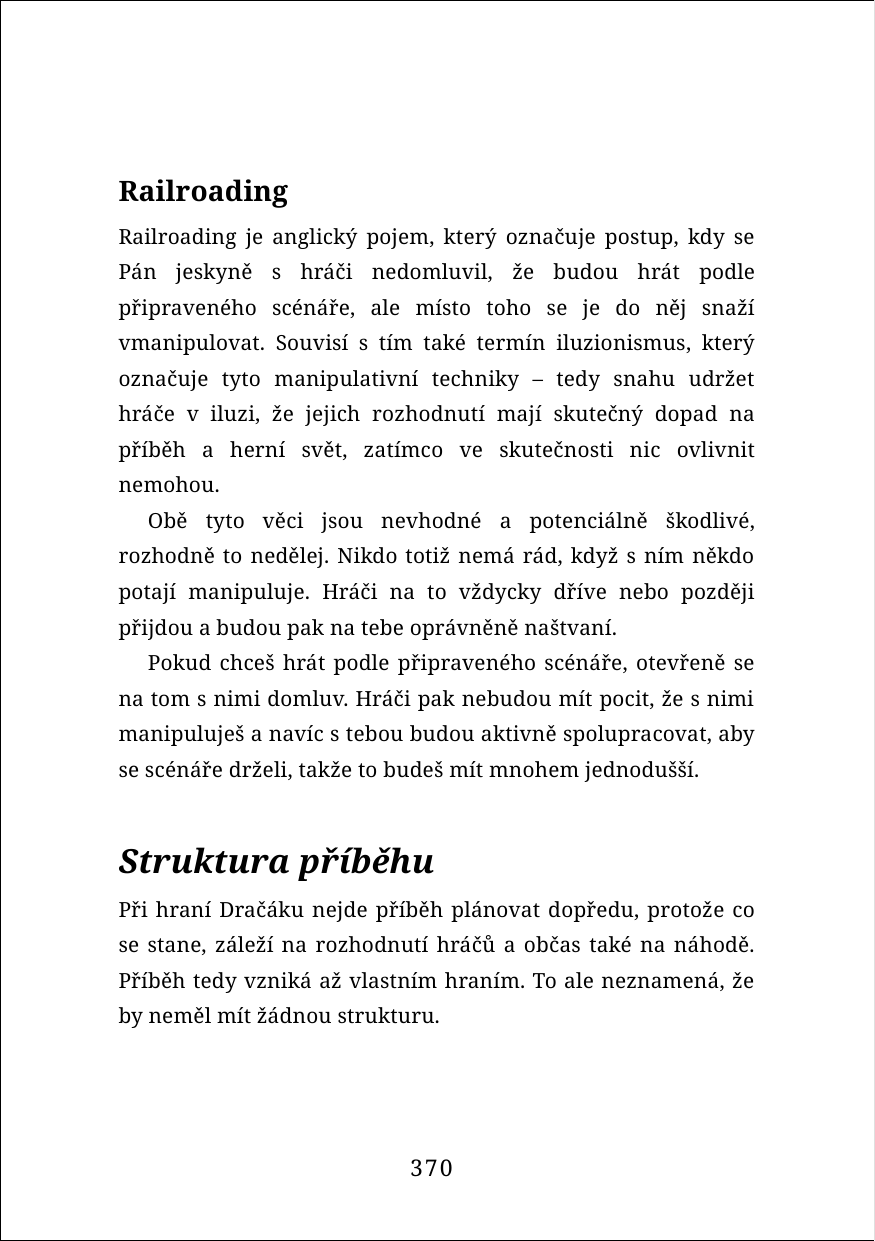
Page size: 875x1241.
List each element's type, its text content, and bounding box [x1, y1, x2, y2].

subtitle Struktura příběhu [118, 837, 756, 883]
text Railroading je anglický pojem, který označuje postup, kdy se Pán jeskyně s hráči nedomluvil, že budou hrát podle připraveného scénáře, ale místo toho se je do něj snaží vmanipulovat. Souvisí s tím také termín iluzionismus, který označuje tyto manipulativní techniky – tedy snahu udržet hráče v iluzi, že jejich rozhodnutí mají skutečný dopad na příběh a herní svět, zatímco ve skutečnosti nic ovlivnit nemohou. Obě tyto věci jsou nevhodné a potenciálně škodlivé, rozhodně to nedělej. Nikdo totiž nemá rád, když s ním někdo potají manipuluje. Hráči na to vždycky dříve nebo později přijdou a budou pak na tebe oprávněně naštvaní. Pokud chceš hrát podle připraveného scénáře, otevřeně se na tom s nimi domluv. Hráči pak nebudou mít pocit, že s nimi manipuluješ a navíc s tebou budou aktivně spolupracovat, aby se scénáře drželi, takže to budeš mít mnohem jednodušší. [118, 222, 756, 783]
text Při hraní Dračáku nejde příběh plánovat dopředu, protože co se stane, záleží na rozhodnutí hráčů a občas také na náhodě. Příběh tedy vzniká až vlastním hraním. To ale neznamená, že by neměl mít žádnou strukturu. [118, 895, 756, 1030]
subtitle Railroading [118, 172, 756, 210]
